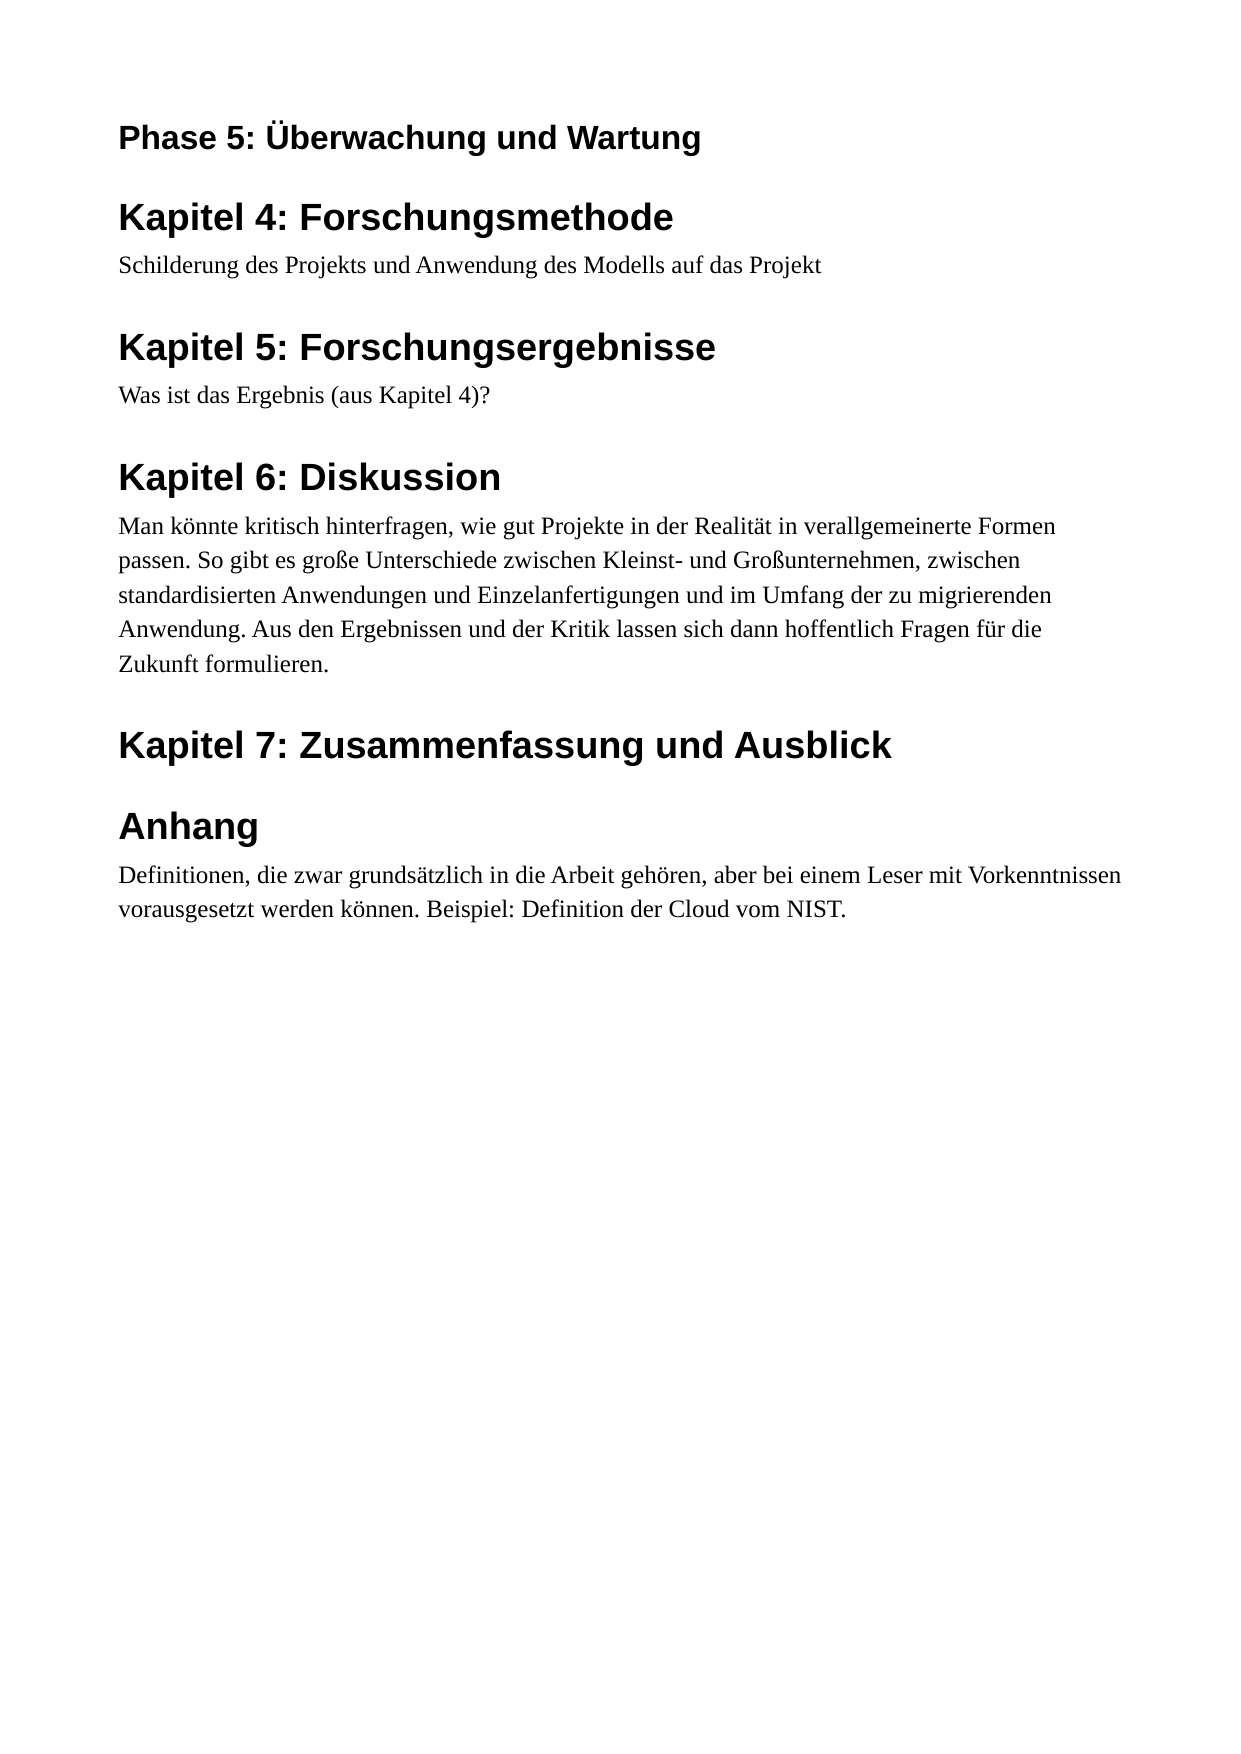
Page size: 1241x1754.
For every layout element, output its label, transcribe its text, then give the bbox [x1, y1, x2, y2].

subtitle Kapitel 4: Forschungsmethode [118, 194, 1122, 238]
subtitle Kapitel 5: Forschungsergebnisse [118, 324, 1122, 368]
text Man könnte kritisch hinterfragen, wie gut Projekte in der Realität in verallgemeinerte Formen passen. So gibt es große Unterschiede zwischen Kleinst- und Großunternehmen, zwischen standardisierten Anwendungen und Einzelanfertigungen und im Umfang der zu migrierenden Anwendung. Aus den Ergebnissen und der Kritik lassen sich dann hoffentlich Fragen für die Zukunft formulieren. [118, 511, 1122, 677]
subtitle Anhang [118, 804, 1122, 848]
text Was ist das Ergebnis (aus Kapitel 4)? [118, 381, 1122, 409]
subtitle Kapitel 7: Zusammenfassung und Ausblick [118, 723, 1122, 766]
subtitle Phase 5: Überwachung und Wartung [118, 118, 1122, 157]
text Definitionen, die zwar grundsätzlich in die Arbeit gehören, aber bei einem Leser mit Vorkenntnissen vorausgesetzt werden können. Beispiel: Definition der Cloud vom NIST. [118, 860, 1122, 923]
subtitle Kapitel 6: Diskussion [118, 455, 1122, 498]
text Schilderung des Projekts und Anwendung des Modells auf das Projekt [118, 250, 1122, 279]
